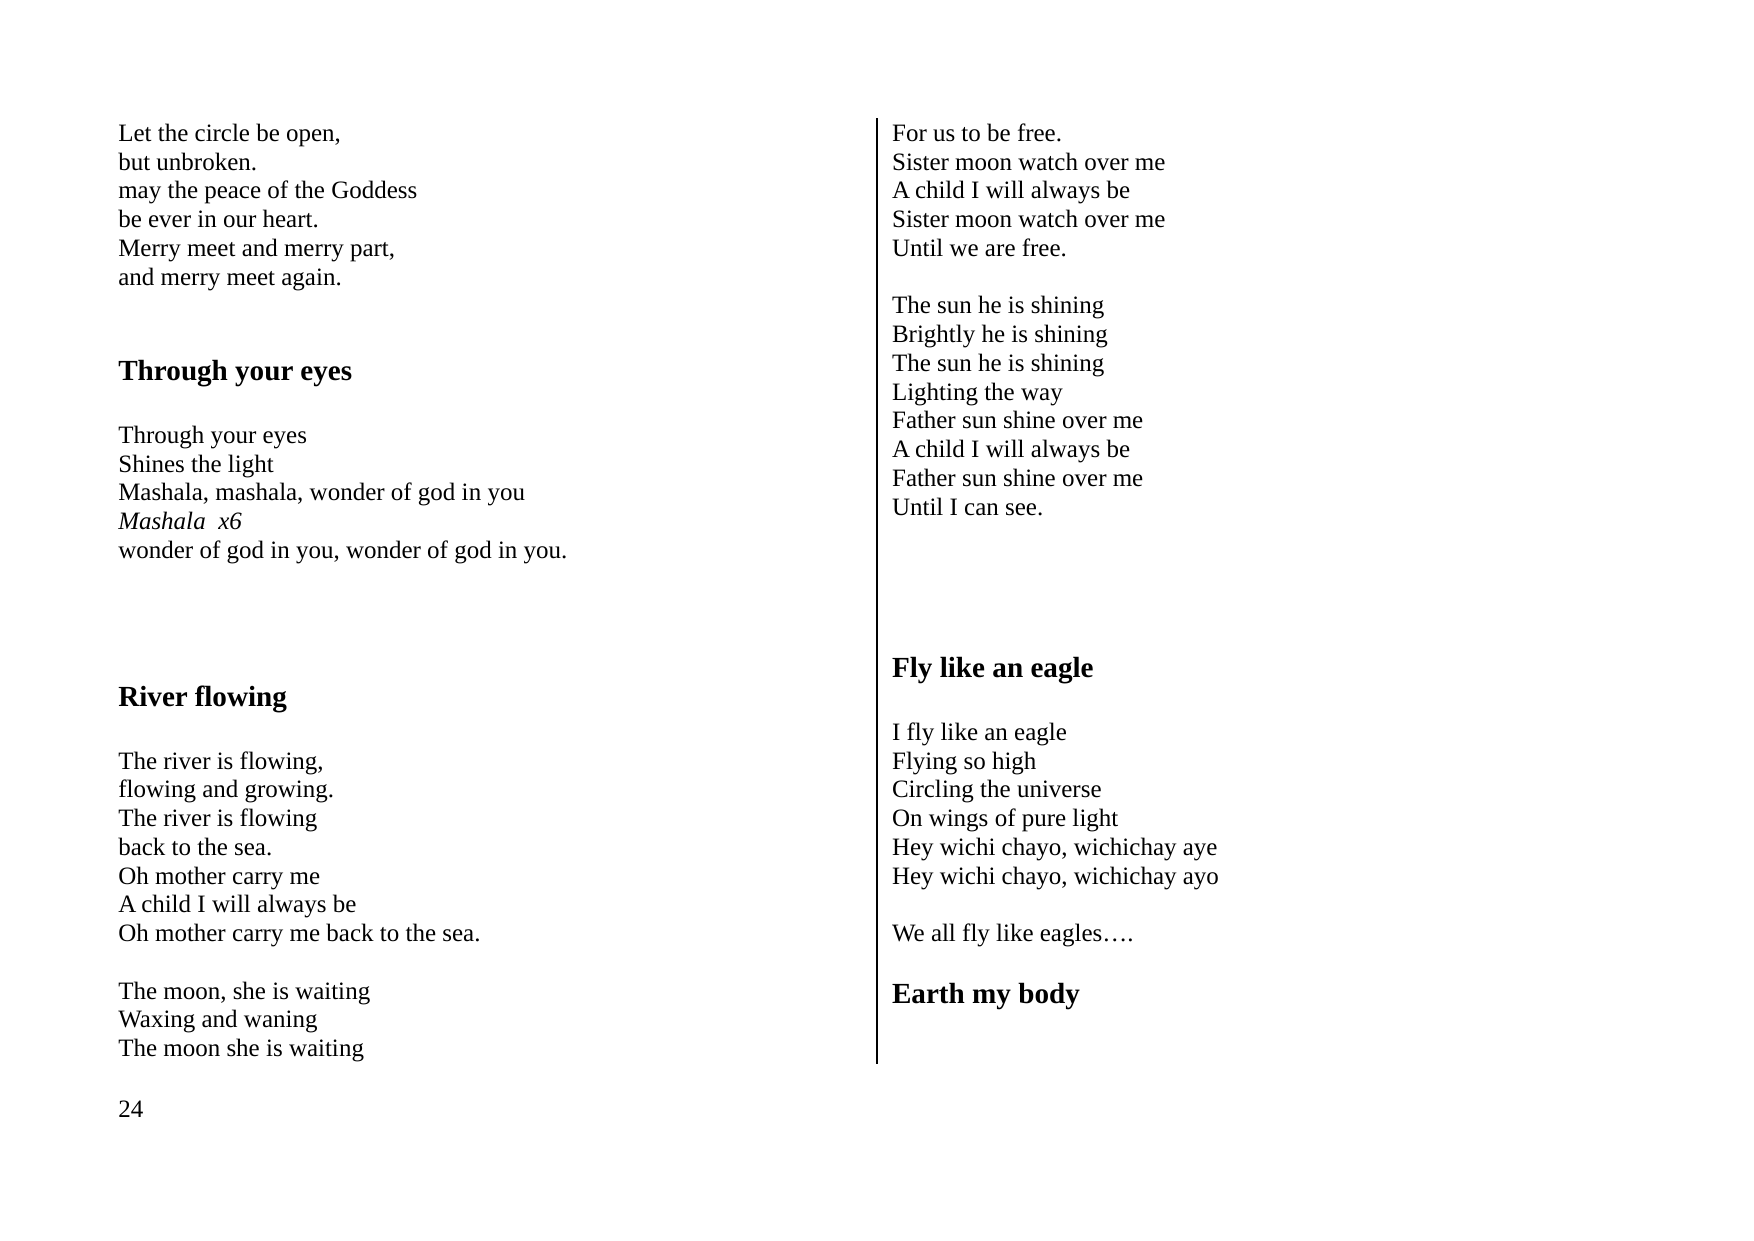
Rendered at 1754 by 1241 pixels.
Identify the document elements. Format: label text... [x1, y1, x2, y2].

text Earth my body [892, 976, 1635, 1009]
text Sister moon watch over me [892, 204, 1635, 233]
text Mashala, mashala, wonder of god in you [118, 477, 862, 506]
text The moon, she is waiting [118, 976, 862, 1004]
text Until we are free. [892, 233, 1635, 262]
text The sun he is shining [892, 348, 1635, 377]
text Hey wichi chayo, wichichay ayo [892, 861, 1635, 889]
text Circling the universe [892, 774, 1635, 803]
text Fly like an eagle [892, 650, 1635, 683]
text flowing and growing. The river is flowing back to the sea. [118, 774, 862, 861]
text Shines the light [118, 449, 862, 477]
text Oh mother carry me back to the sea. [118, 918, 862, 947]
text The moon she is waiting [118, 1033, 862, 1062]
text A child I will always be [892, 176, 1635, 204]
text Father sun shine over me [892, 406, 1635, 434]
text The sun he is shining [892, 291, 1635, 319]
text Oh mother carry me [118, 861, 862, 889]
text Lighting the way [892, 377, 1635, 406]
text wonder of god in you, wonder of god in you. [118, 535, 862, 564]
text Waxing and waning [118, 1004, 862, 1033]
text Father sun shine over me [892, 463, 1635, 492]
text The river is flowing, [118, 746, 862, 774]
text A child I will always be [118, 889, 862, 918]
text Through your eyes [118, 420, 862, 449]
text Brightly he is shining [892, 319, 1635, 348]
text Through your eyes [118, 353, 862, 386]
text Until I can see. [892, 492, 1635, 521]
text Mashala x6 [118, 506, 862, 535]
text River flowing [118, 679, 862, 712]
text Sister moon watch over me [892, 147, 1635, 176]
text I fly like an eagle [892, 717, 1635, 746]
text We all fly like eagles…. [892, 918, 1635, 947]
text For us to be free. [892, 118, 1635, 147]
text Flying so high [892, 746, 1635, 774]
text A child I will always be [892, 434, 1635, 463]
text Let the circle be open, but unbroken. may the peace of the Goddess be ever in our heart. Merry meet and merry part, and merry meet again. [118, 118, 862, 291]
text Hey wichi chayo, wichichay aye [892, 832, 1635, 861]
text On wings of pure light [892, 803, 1635, 832]
